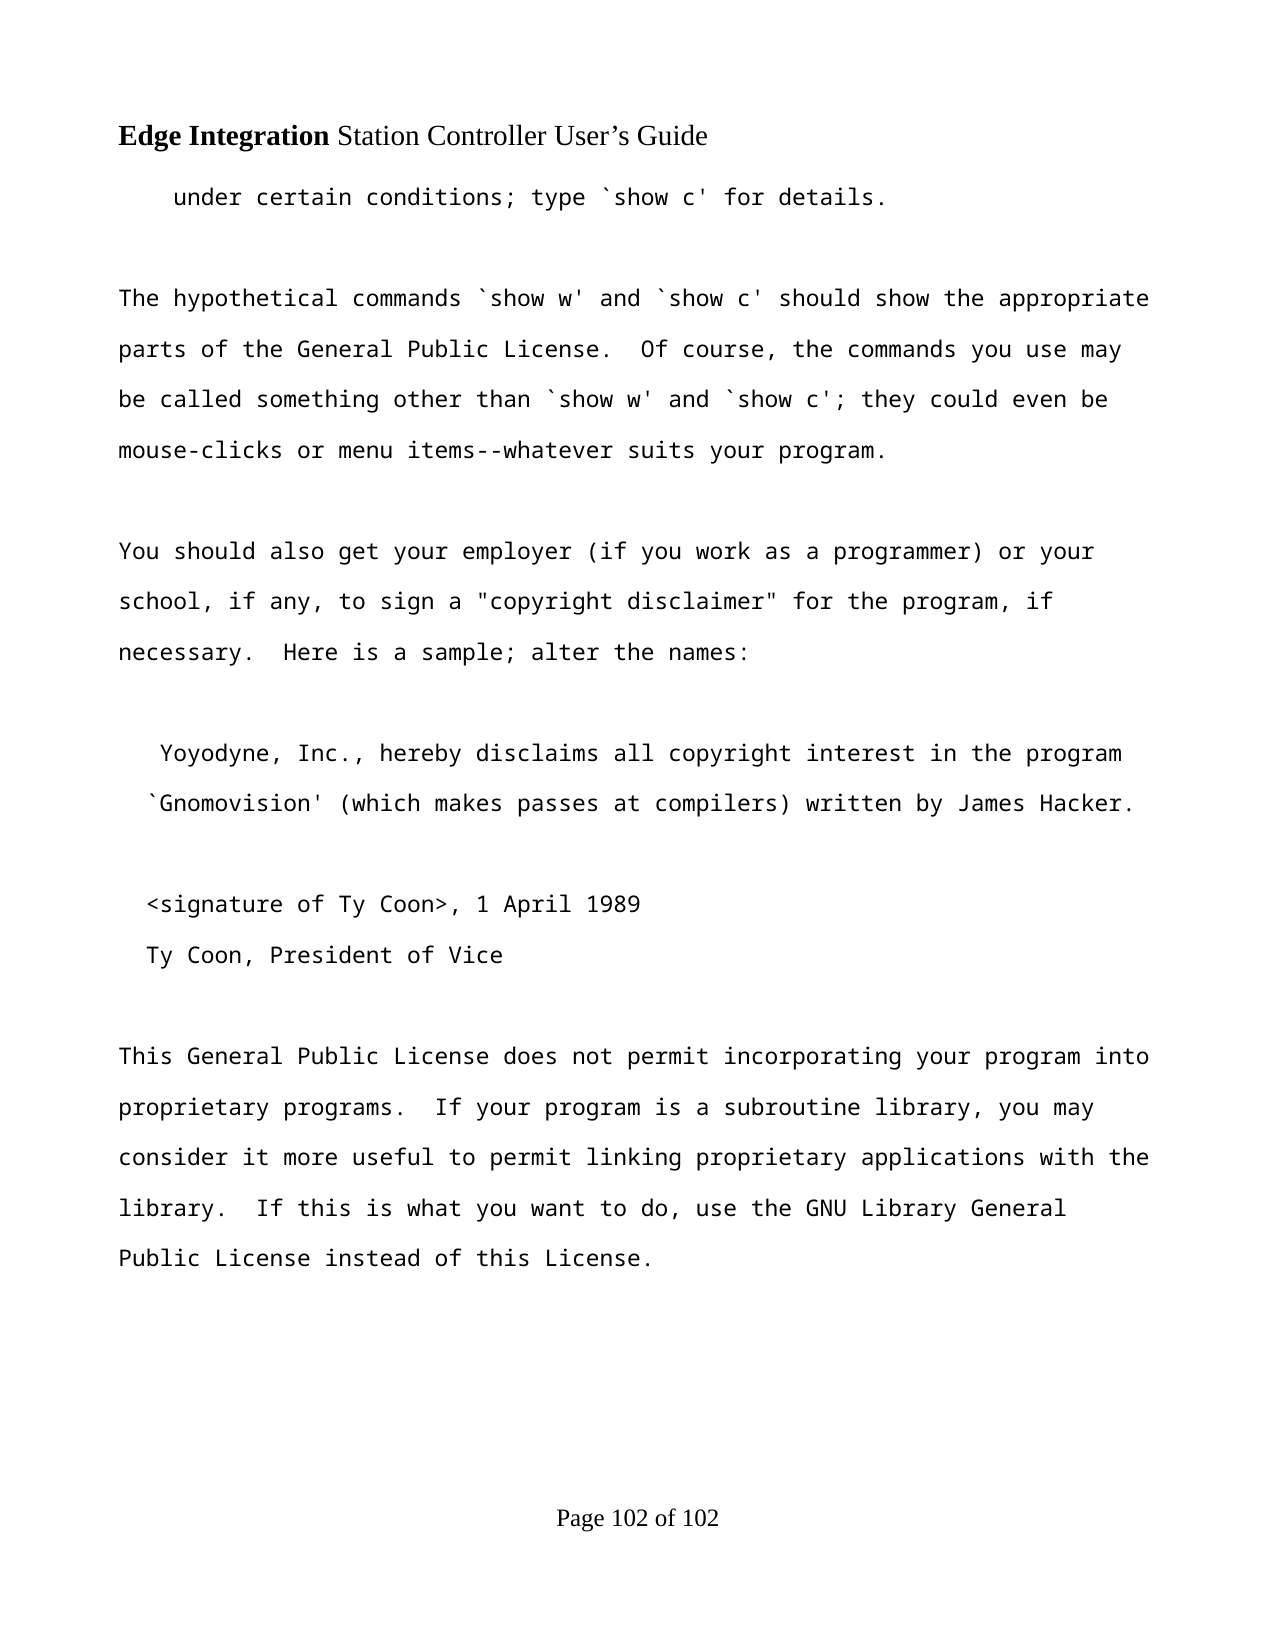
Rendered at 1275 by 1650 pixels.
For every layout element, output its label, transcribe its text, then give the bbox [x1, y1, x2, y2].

text Ty Coon, President of Vice [118, 939, 1157, 970]
text under certain conditions; type `show c' for details. [118, 181, 1157, 212]
text You should also get your employer (if you work as a programmer) or your [118, 535, 1157, 566]
text consider it more useful to permit linking proprietary applications with the [118, 1141, 1157, 1172]
text This General Public License does not permit incorporating your program into [118, 1040, 1157, 1071]
text parts of the General Public License. Of course, the commands you use may [118, 333, 1157, 364]
text mouse-clicks or menu items--whatever suits your program. [118, 434, 1157, 465]
text <signature of Ty Coon>, 1 April 1989 [118, 888, 1157, 920]
text school, if any, to sign a "copyright disclaimer" for the program, if [118, 585, 1157, 617]
text proprietary programs. If your program is a subroutine library, you may [118, 1091, 1157, 1122]
text Public License instead of this License. [118, 1242, 1157, 1273]
text be called something other than `show w' and `show c'; they could even be [118, 383, 1157, 414]
text necessary. Here is a sample; alter the names: [118, 636, 1157, 667]
text The hypothetical commands `show w' and `show c' should show the appropriate [118, 282, 1157, 313]
text `Gnomovision' (which makes passes at compilers) written by James Hacker. [118, 787, 1157, 819]
text library. If this is what you want to do, use the GNU Library General [118, 1192, 1157, 1223]
text Yoyodyne, Inc., hereby disclaims all copyright interest in the program [118, 737, 1157, 768]
